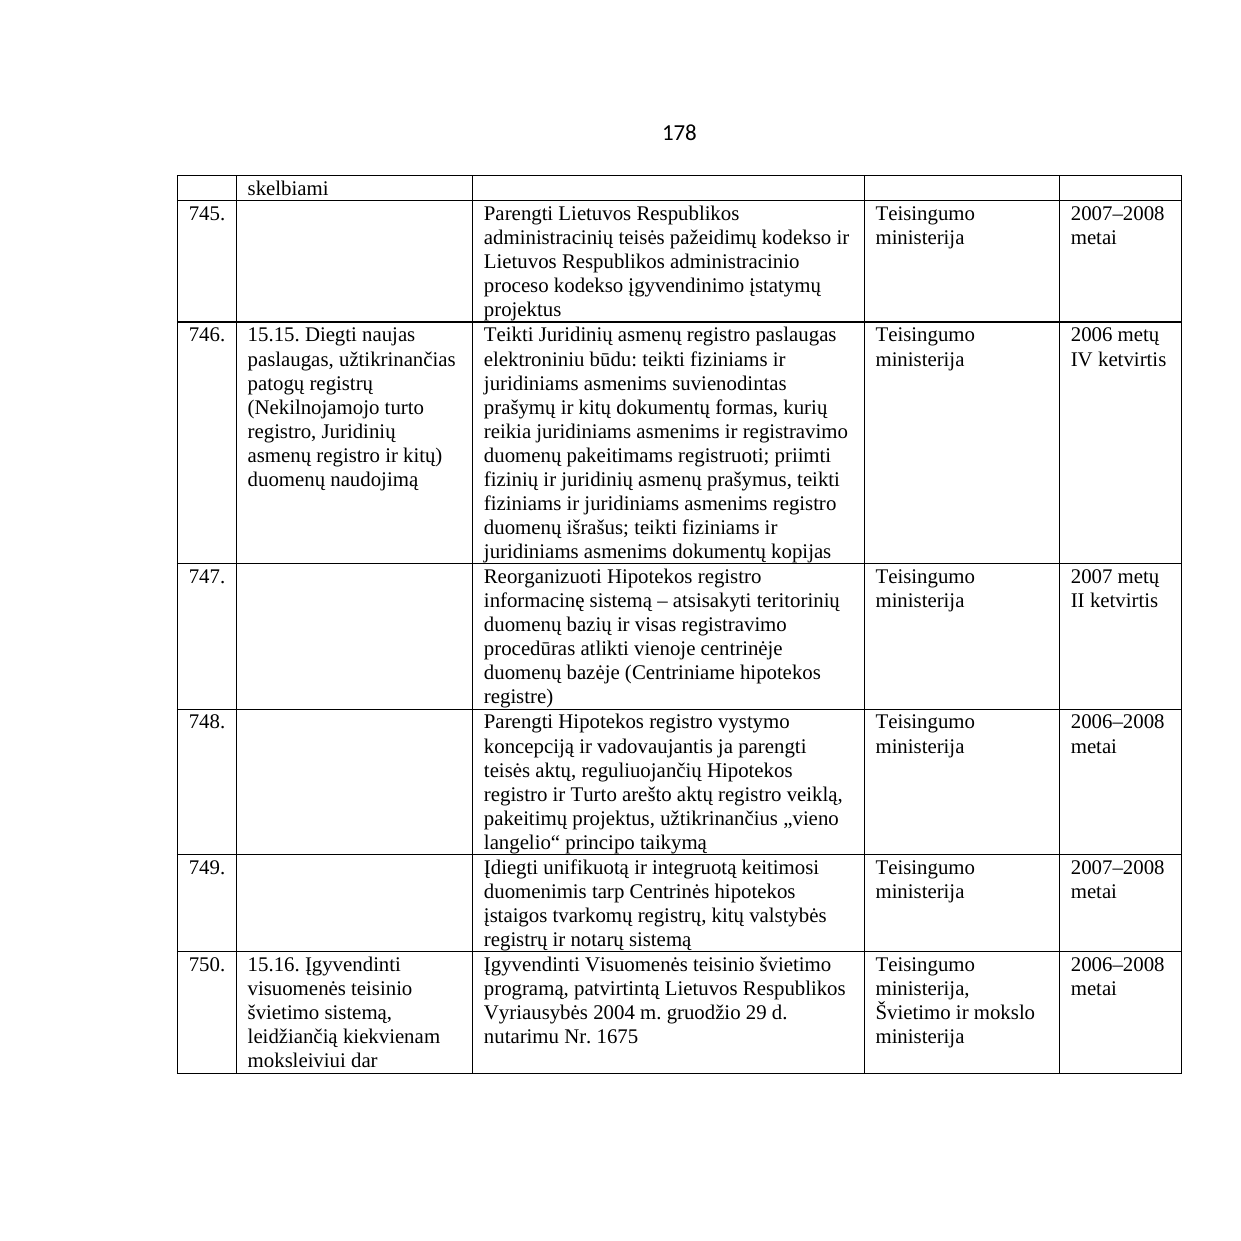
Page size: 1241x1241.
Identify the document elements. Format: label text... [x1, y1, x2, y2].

table_cell 749. [178, 855, 236, 951]
table_cell [237, 564, 472, 708]
table_cell 2006 metų IV ketvirtis [1060, 323, 1181, 563]
table_cell Teisingumo ministerija [865, 564, 1059, 708]
table_cell Teisingumo ministerija [865, 710, 1059, 854]
table_cell [237, 855, 472, 951]
table_cell 2006–2008 metai [1060, 952, 1181, 1072]
table_cell [237, 201, 472, 321]
table_cell Teikti Juridinių asmenų registro paslaugas elektroniniu būdu: teikti fiziniams ir juridiniams asmenims suvienodintas prašymų ir kitų dokumentų formas, kurių reikia juridiniams asmenims ir registravimo duomenų pakeitimams registruoti; priimti fizinių ir juridinių asmenų prašymus, teikti fiziniams ir juridiniams asmenims registro duomenų išrašus; teikti fiziniams ir juridiniams asmenims dokumentų kopijas [473, 323, 864, 563]
table_cell Parengti Hipotekos registro vystymo koncepciją ir vadovaujantis ja parengti teisės aktų, reguliuojančių Hipotekos registro ir Turto arešto aktų registro veiklą, pakeitimų projektus, užtikrinančius „vieno langelio“ principo taikymą [473, 710, 864, 854]
table_cell 15.15. Diegti naujas paslaugas, užtikrinančias patogų registrų (Nekilnojamojo turto registro, Juridinių asmenų registro ir kitų) duomenų naudojimą [237, 323, 472, 563]
table_cell Parengti Lietuvos Respublikos administracinių teisės pažeidimų kodekso ir Lietuvos Respublikos administracinio proceso kodekso įgyvendinimo įstatymų projektus [473, 201, 864, 321]
table_cell 2007–2008 metai [1060, 201, 1181, 321]
table_cell skelbiami [237, 176, 472, 200]
table_cell 748. [178, 710, 236, 854]
table_cell [178, 176, 236, 200]
table_cell Įgyvendinti Visuomenės teisinio švietimo programą, patvirtintą Lietuvos Respublikos Vyriausybės 2004 m. gruodžio 29 d. nutarimu Nr. 1675 [473, 952, 864, 1072]
table_cell Teisingumo ministerija [865, 323, 1059, 563]
table_cell 15.16. Įgyvendinti visuomenės teisinio švietimo sistemą, leidžiančią kiekvienam moksleiviui dar [237, 952, 472, 1072]
table_cell [1060, 176, 1181, 200]
table_cell 2007 metų II ketvirtis [1060, 564, 1181, 708]
table_cell 746. [178, 323, 236, 563]
table_cell Teisingumo ministerija [865, 201, 1059, 321]
table_cell Įdiegti unifikuotą ir integruotą keitimosi duomenimis tarp Centrinės hipotekos įstaigos tvarkomų registrų, kitų valstybės registrų ir notarų sistemą [473, 855, 864, 951]
table_cell [865, 176, 1059, 200]
table_cell 2007–2008 metai [1060, 855, 1181, 951]
table_cell [237, 710, 472, 854]
table_cell Reorganizuoti Hipotekos registro informacinę sistemą – atsisakyti teritorinių duomenų bazių ir visas registravimo procedūras atlikti vienoje centrinėje duomenų bazėje (Centriniame hipotekos registre) [473, 564, 864, 708]
table_cell 750. [178, 952, 236, 1072]
table_cell 2006–2008 metai [1060, 710, 1181, 854]
table_cell [473, 176, 864, 200]
table_cell 747. [178, 564, 236, 708]
table_cell Teisingumo ministerija [865, 855, 1059, 951]
table_cell Teisingumo ministerija, Švietimo ir mokslo ministerija [865, 952, 1059, 1072]
table_cell 745. [178, 201, 236, 321]
